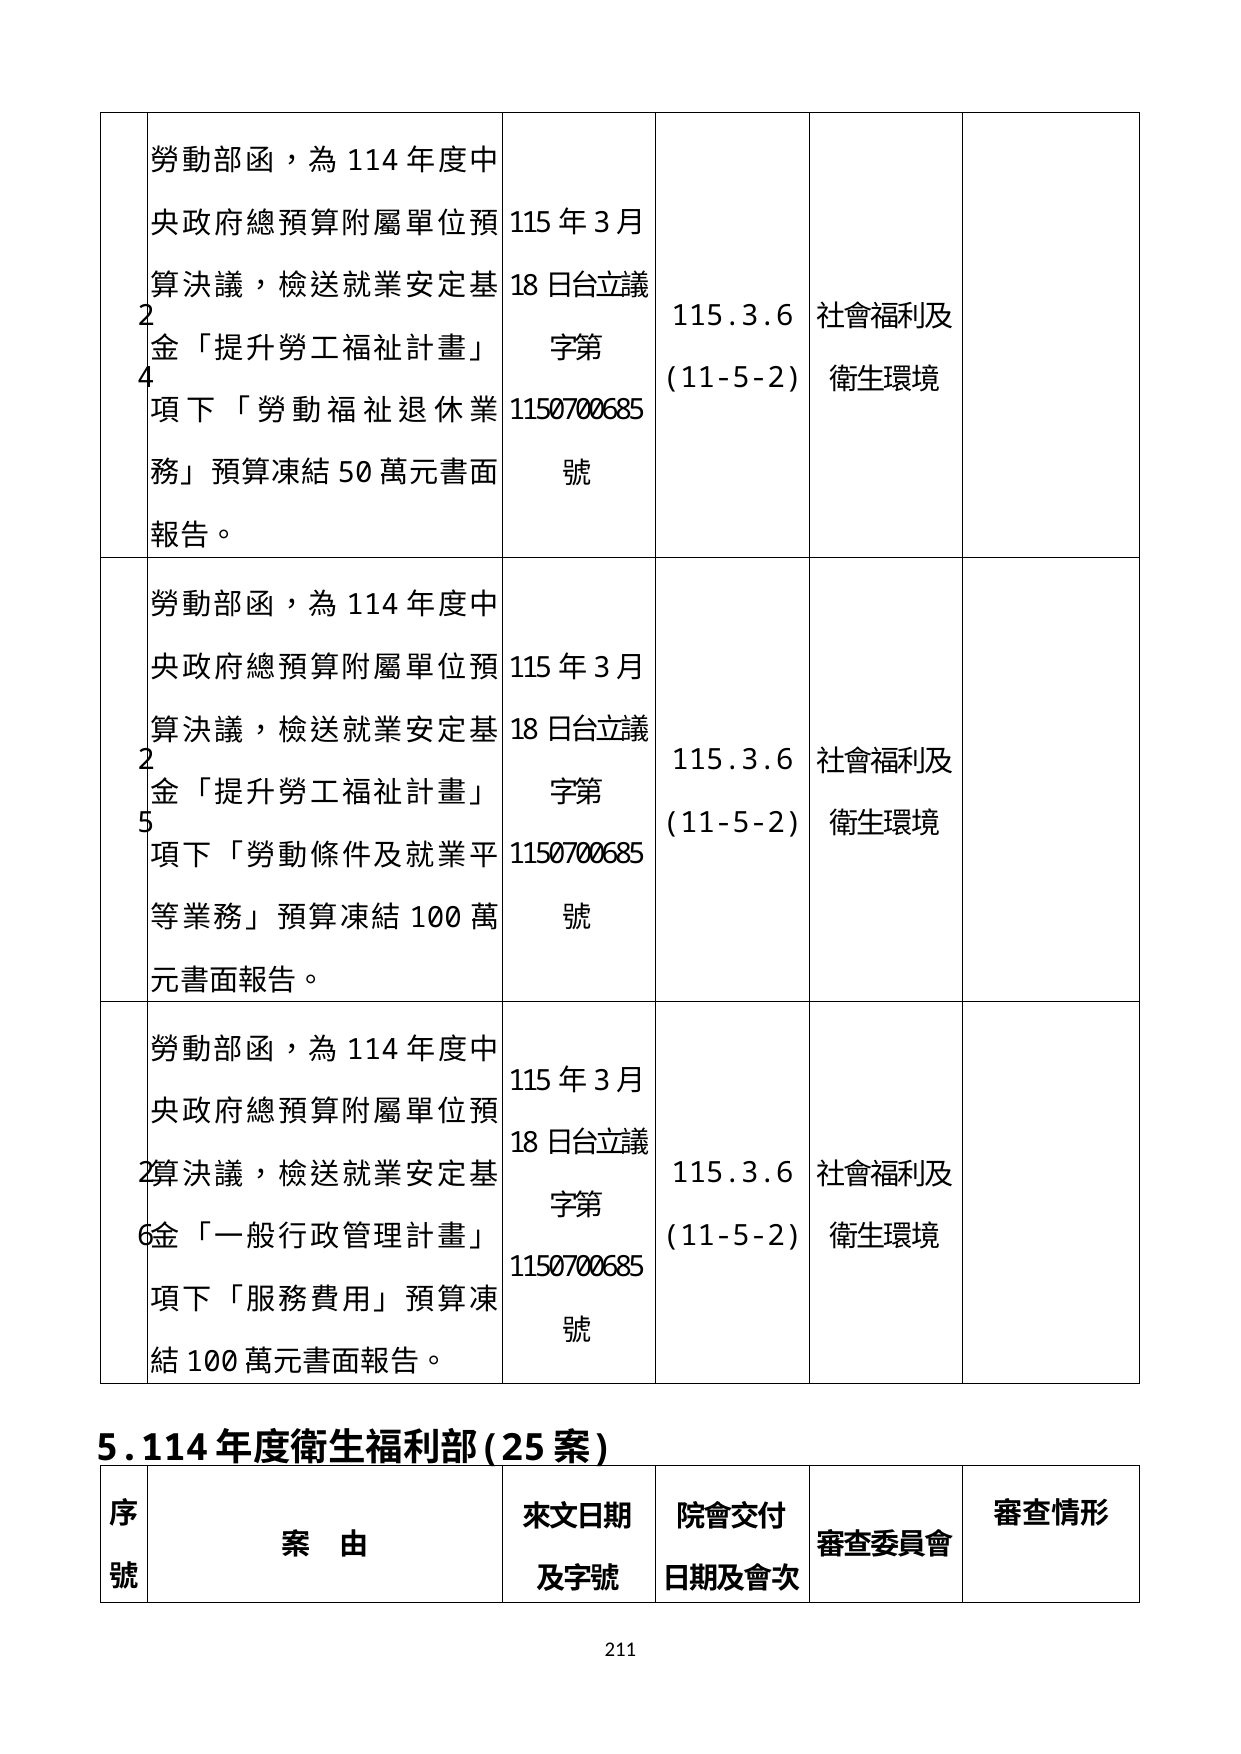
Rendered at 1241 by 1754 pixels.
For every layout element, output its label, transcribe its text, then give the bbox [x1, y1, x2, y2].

table_cell [101, 113, 147, 557]
table_cell 勞動部函，為114年度中央政府總預算附屬單位預算決議，檢送就業安定基金「提升勞工福祉計畫」項下「勞動條件及就業平等業務」預算凍結100萬元書面報告。 [148, 558, 502, 1001]
table_cell 115.3.6 (11-5-2) [656, 558, 809, 1001]
list 114年度衛生福利部(25案) [24, 1403, 1122, 1465]
table_cell 社會福利及 衛生環境 [810, 113, 962, 557]
table_cell [963, 558, 1139, 1001]
table_header 序號 [101, 1466, 147, 1602]
table_cell 勞動部函，為114年度中央政府總預算附屬單位預算決議，檢送就業安定基金「提升勞工福祉計畫」項下「勞動福祉退休業務」預算凍結50萬元書面報告。 [148, 113, 502, 557]
table_header 審查委員會 [810, 1466, 962, 1602]
table_cell 勞動部函，為114年度中央政府總預算附屬單位預算決議，檢送就業安定基金「一般行政管理計畫」項下「服務費用」預算凍結100萬元書面報告。 [148, 1002, 502, 1383]
table_header 案 由 [148, 1466, 502, 1602]
table_cell 115.3.6 (11-5-2) [656, 1002, 809, 1383]
table_cell [101, 558, 147, 1001]
table_cell [141, 371, 147, 380]
table_cell [963, 1002, 1139, 1383]
table_cell [101, 1002, 147, 1383]
table_cell 115.3.6 (11-5-2) [656, 113, 809, 557]
table_cell [141, 1226, 147, 1234]
table_header 院會交付 日期及會次 [656, 1466, 809, 1602]
table_cell 115年3月18日台立議字第1150700685號 [503, 1002, 655, 1383]
table_header 來文日期 及字號 [503, 1466, 655, 1602]
table_cell 115年3月18日台立議字第1150700685號 [503, 113, 655, 557]
table_cell 115年3月18日台立議字第1150700685號 [503, 558, 655, 1001]
table_cell [963, 113, 1139, 557]
table_header 審查情形 [963, 1466, 1139, 1602]
table_cell 社會福利及 衛生環境 [810, 558, 962, 1001]
table_cell [141, 1234, 147, 1243]
table_cell 社會福利及 衛生環境 [810, 1002, 962, 1383]
